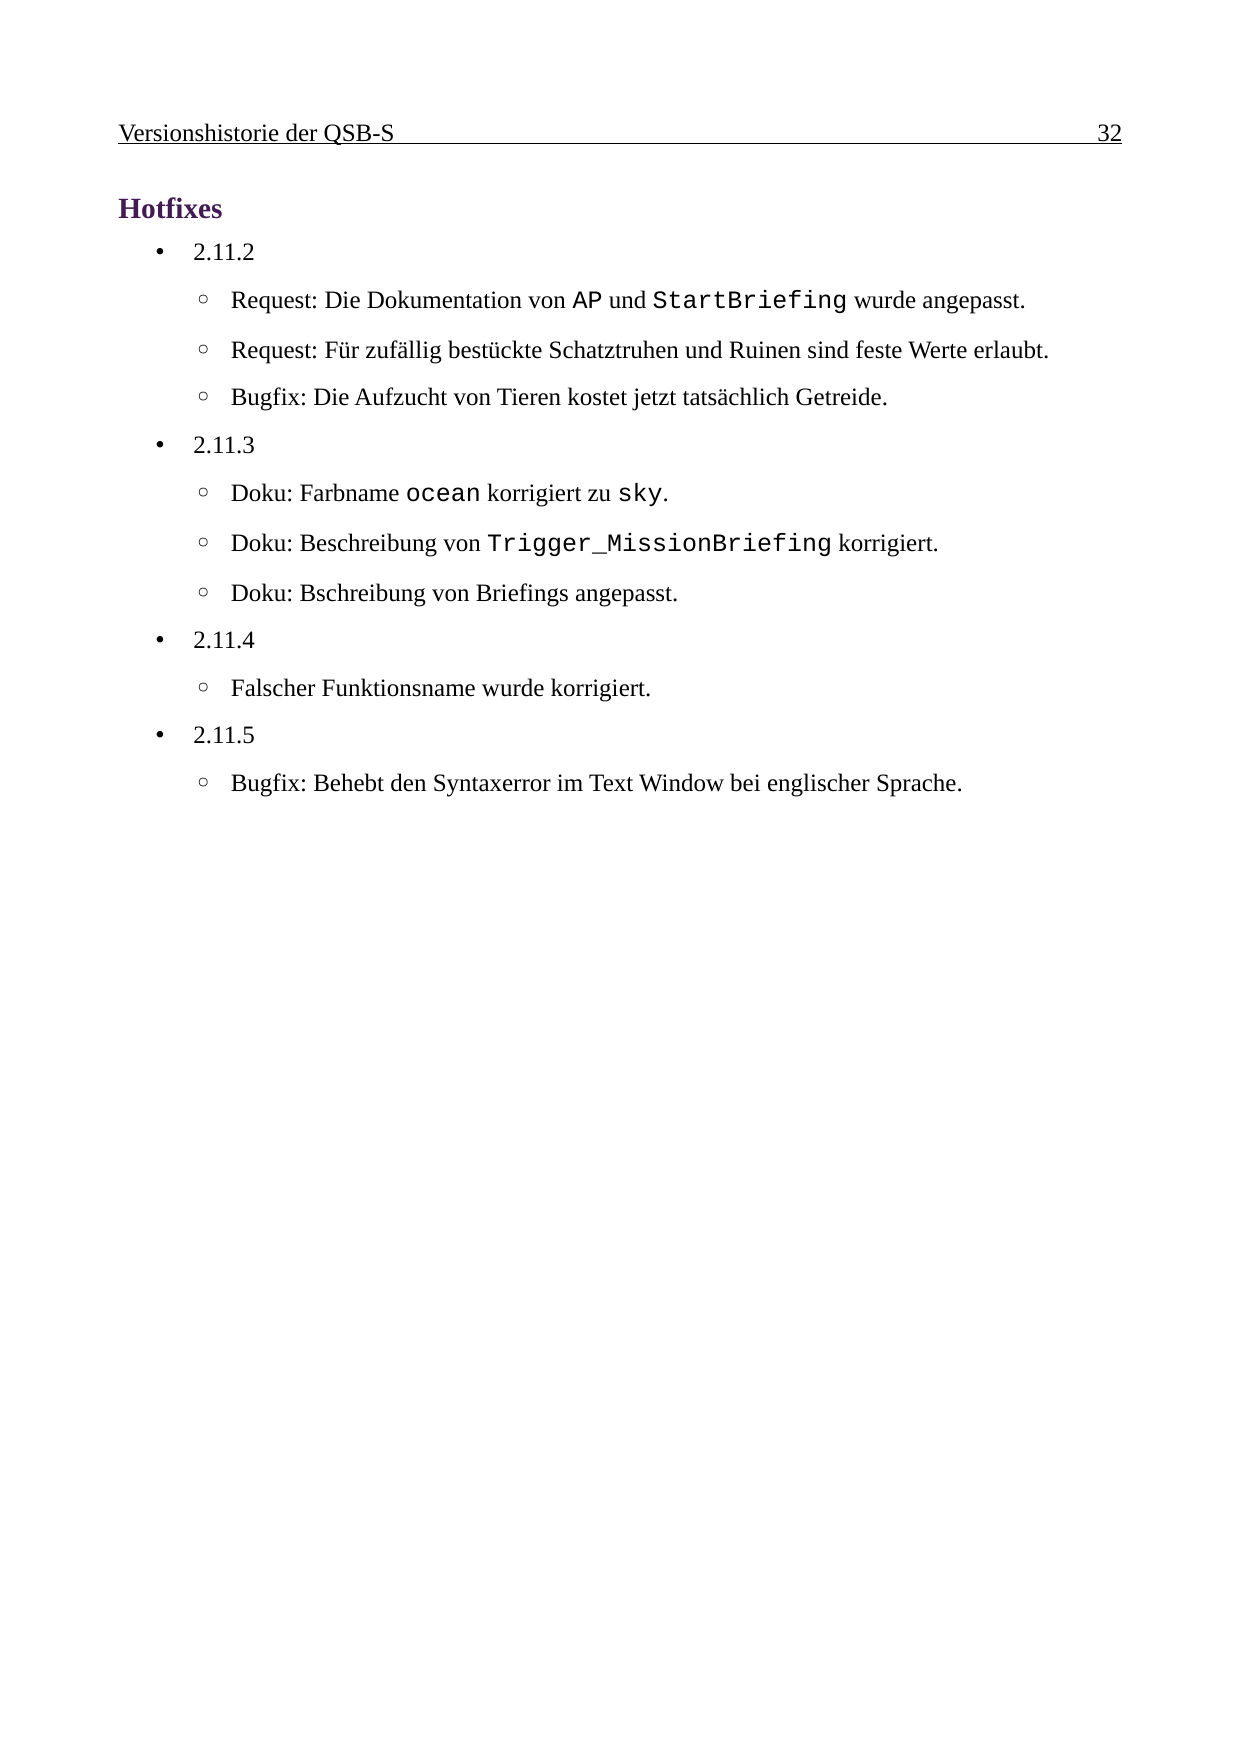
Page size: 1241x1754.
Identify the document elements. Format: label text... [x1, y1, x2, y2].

list Doku: Farbname ocean korrigiert zu sky. [193, 478, 1122, 508]
list 2.11.4 [156, 625, 1122, 654]
list Request: Für zufällig bestückte Schatztruhen und Ruinen sind feste Werte erlaubt. [193, 335, 1122, 363]
list Doku: Beschreibung von Trigger_MissionBriefing korrigiert. [193, 528, 1122, 558]
list Request: Die Dokumentation von AP und StartBriefing wurde angepasst. [193, 285, 1122, 316]
subtitle Hotfixes [118, 191, 1122, 225]
list Doku: Bschreibung von Briefings angepasst. [193, 578, 1122, 606]
list Falscher Funktionsname wurde korrigiert. [193, 673, 1122, 702]
list 2.11.2 [156, 237, 1122, 266]
list Bugfix: Behebt den Syntaxerror im Text Window bei englischer Sprache. [193, 768, 1122, 797]
list 2.11.3 [156, 430, 1122, 459]
list Bugfix: Die Aufzucht von Tieren kostet jetzt tatsächlich Getreide. [193, 382, 1122, 411]
list 2.11.5 [156, 720, 1122, 749]
